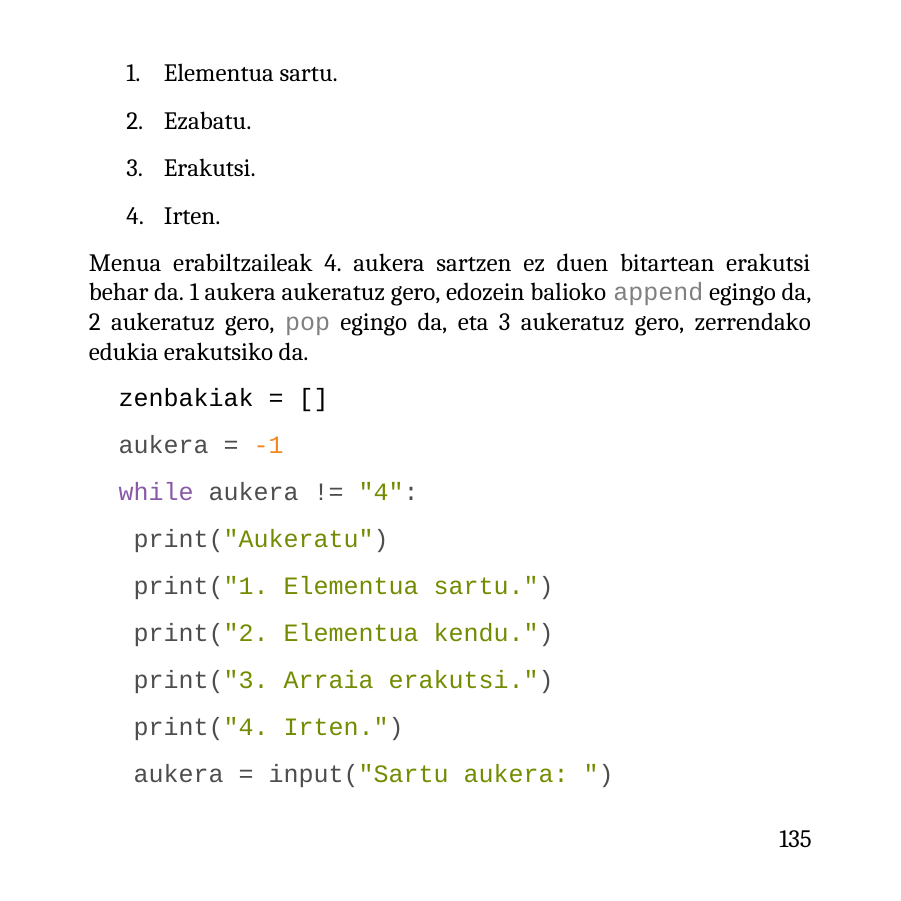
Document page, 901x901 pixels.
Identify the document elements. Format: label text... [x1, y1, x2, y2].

text print("4. Irten.") [118, 715, 811, 743]
text print("3. Arraia erakutsi.") [118, 668, 811, 696]
list Ezabatu. [126, 107, 811, 135]
list Erakutsi. [126, 154, 811, 183]
text aukera = input("Sartu aukera: ") [118, 762, 811, 790]
list Irten. [126, 202, 811, 230]
text print("1. Elementua sartu.") [118, 574, 811, 602]
text Menua erabiltzaileak 4. aukera sartzen ez duen bitartean erakutsi behar da. 1 aukera aukeratuz gero, edozein balioko append egingo da, 2 aukeratuz gero, pop egingo da, eta 3 aukeratuz gero, zerrendako edukia erakutsiko da. [89, 249, 811, 367]
text aukera = -1 [118, 432, 811, 461]
list Elementua sartu. [126, 59, 811, 88]
text zenbakiak = [] [118, 385, 811, 414]
text while aukera != "4": [118, 479, 811, 508]
text print("Aukeratu") [118, 527, 811, 555]
text print("2. Elementua kendu.") [118, 621, 811, 649]
